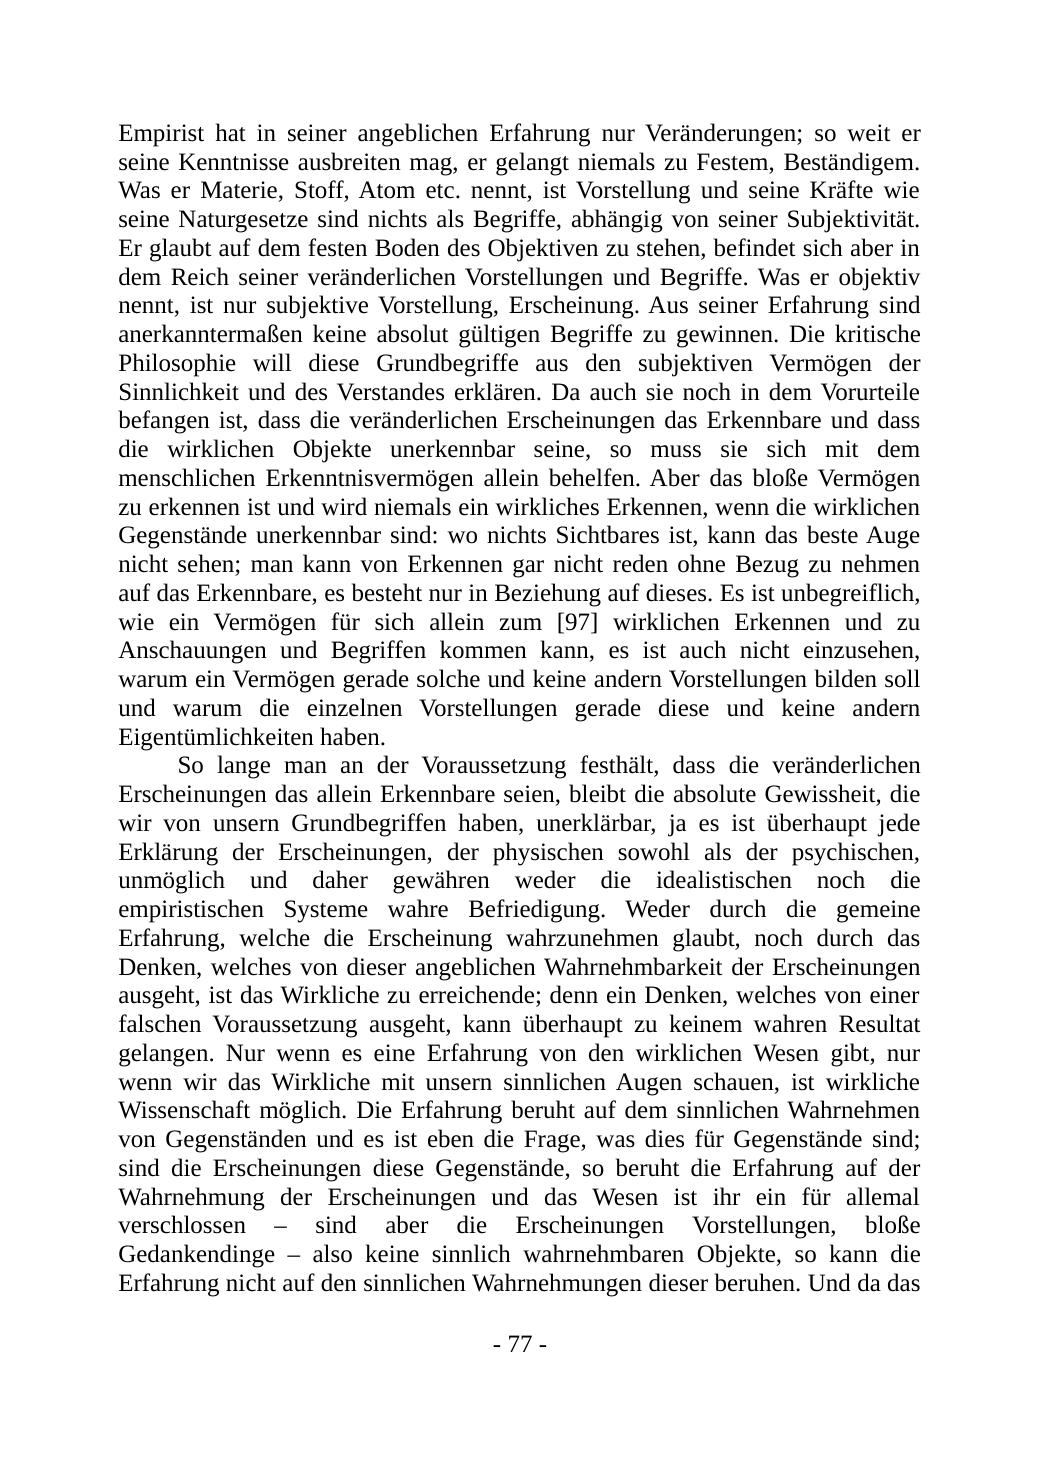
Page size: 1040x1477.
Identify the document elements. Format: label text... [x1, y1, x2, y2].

text Empirist hat in seiner angeblichen Erfahrung nur Veränderungen; so weit er seine Kenntnisse ausbreiten mag, er gelangt niemals zu Festem, Beständigem. Was er Materie, Stoff, Atom etc. nennt, ist Vorstellung und seine Kräfte wie seine Naturgesetze sind nichts als Begriffe, abhängig von seiner Subjektivität. Er glaubt auf dem festen Boden des Objektiven zu stehen, befindet sich aber in dem Reich seiner veränderlichen Vorstellungen und Begriffe. Was er objektiv nennt, ist nur subjektive Vorstellung, Erscheinung. Aus seiner Erfahrung sind anerkanntermaßen keine absolut gültigen Begriffe zu gewinnen. Die kritische Philosophie will diese Grundbegriffe aus den subjektiven Vermögen der Sinnlichkeit und des Verstandes erklären. Da auch sie noch in dem Vorurteile befangen ist, dass die veränderlichen Erscheinungen das Erkennbare und dass die wirklichen Objekte unerkennbar seine, so muss sie sich mit dem menschlichen Erkenntnisvermögen allein behelfen. Aber das bloße Vermögen zu erkennen ist und wird niemals ein wirkliches Erkennen, wenn die wirklichen Gegenstände unerkennbar sind: wo nichts Sichtbares ist, kann das beste Auge nicht sehen; man kann von Erkennen gar nicht reden ohne Bezug zu nehmen auf das Erkennbare, es besteht nur in Beziehung auf dieses. Es ist unbegreiflich, wie ein Vermögen für sich allein zum [97] wirklichen Erkennen und zu Anschauungen und Begriffen kommen kann, es ist auch nicht einzusehen, warum ein Vermögen gerade solche und keine andern Vorstellungen bilden soll und warum die einzelnen Vorstellungen gerade diese und keine andern Eigentümlichkeiten haben. [118, 118, 921, 751]
text So lange man an der Voraussetzung festhält, dass die veränderlichen Erscheinungen das allein Erkennbare seien, bleibt die absolute Gewissheit, die wir von unsern Grundbegriffen haben, unerklärbar, ja es ist überhaupt jede Erklärung der Erscheinungen, der physischen sowohl als der psychischen, unmöglich und daher gewähren weder die idealistischen noch die empiristischen Systeme wahre Befriedigung. Weder durch die gemeine Erfahrung, welche die Erscheinung wahrzunehmen glaubt, noch durch das Denken, welches von dieser angeblichen Wahrnehmbarkeit der Erscheinungen ausgeht, ist das Wirkliche zu erreichende; denn ein Denken, welches von einer falschen Voraussetzung ausgeht, kann überhaupt zu keinem wahren Resultat gelangen. Nur wenn es eine Erfahrung von den wirklichen Wesen gibt, nur wenn wir das Wirkliche mit unsern sinnlichen Augen schauen, ist wirkliche Wissenschaft möglich. Die Erfahrung beruht auf dem sinnlichen Wahrnehmen von Gegenständen und es ist eben die Frage, was dies für Gegenstände sind; sind die Erscheinungen diese Gegenstände, so beruht die Erfahrung auf der Wahrnehmung der Erscheinungen und das Wesen ist ihr ein für allemal verschlossen – sind aber die Erscheinungen Vorstellungen, bloße Gedankendinge – also keine sinnlich wahrnehmbaren Objekte, so kann die Erfahrung nicht auf den sinnlichen Wahrnehmungen dieser beruhen. Und da das [118, 751, 921, 1297]
